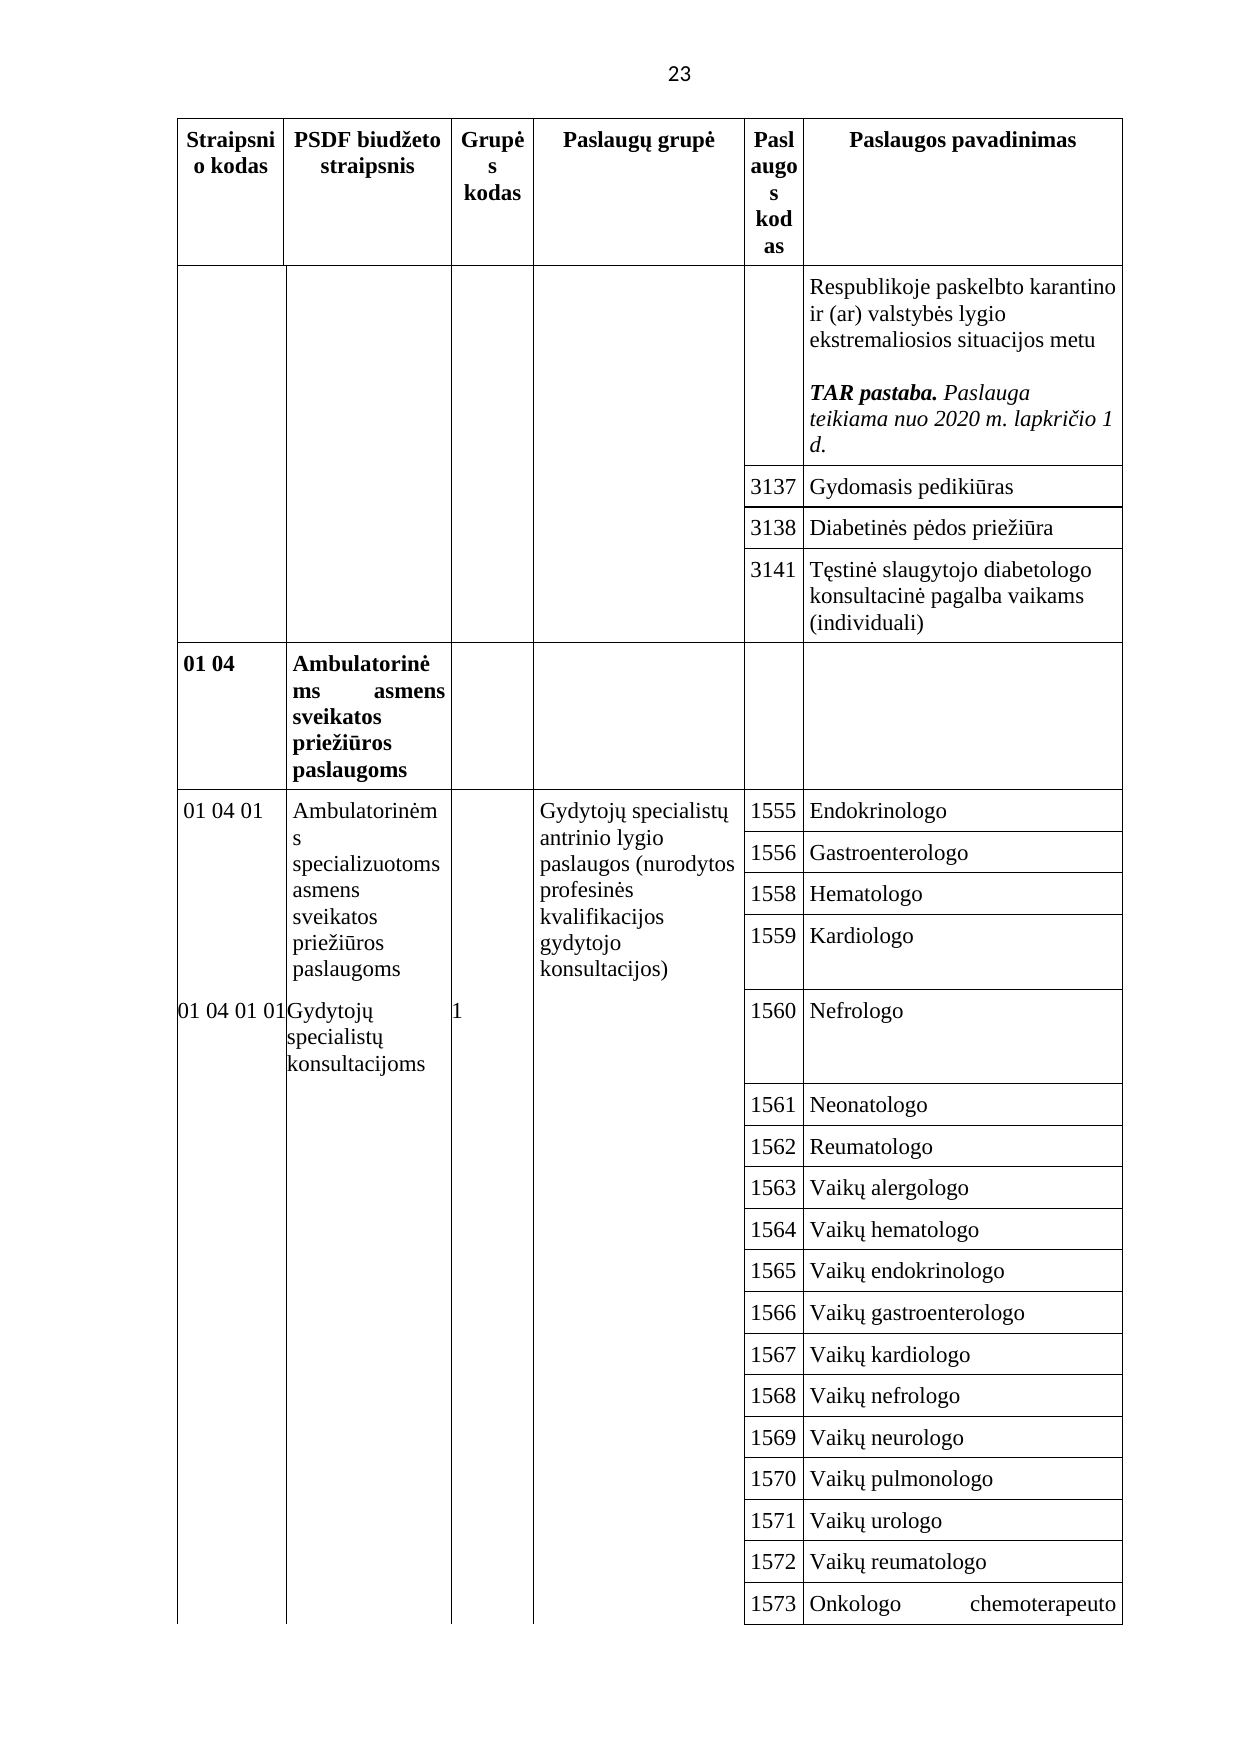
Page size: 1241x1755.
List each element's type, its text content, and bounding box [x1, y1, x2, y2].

table_cell 3137 [745, 466, 803, 506]
table_cell 01 04 [178, 643, 286, 789]
table_cell Vaikų hematologo [804, 1209, 1122, 1249]
table_header Paslaugų grupė [534, 119, 744, 265]
table_cell Neonatologo [804, 1084, 1122, 1125]
table_cell [287, 1333, 451, 1374]
table_cell [534, 1166, 744, 1208]
table_cell 01 04 01 01 [178, 989, 286, 1083]
table_cell [452, 1416, 533, 1457]
table_cell [178, 548, 286, 642]
table_cell [452, 1540, 533, 1582]
table_cell Vaikų gastroenterologo [804, 1292, 1122, 1332]
table_cell 1558 [745, 873, 803, 914]
table_header Straipsnio kodas [178, 119, 283, 265]
table_cell 1559 [745, 915, 803, 989]
table_cell [452, 1125, 533, 1166]
table_cell [178, 1333, 286, 1374]
table_cell [287, 1540, 451, 1582]
table_cell [287, 465, 451, 506]
table_cell Gydomasis pedikiūras [804, 466, 1122, 506]
table_cell [804, 643, 1122, 789]
table_cell [534, 1582, 744, 1623]
table_cell Ambulatorinėms asmens sveikatos priežiūros paslaugoms [287, 643, 451, 789]
table_cell [178, 1208, 286, 1249]
table_cell [534, 643, 744, 789]
table_cell [178, 872, 286, 914]
table_cell Tęstinė slaugytojo diabetologo konsultacinė pagalba vaikams (individuali) [804, 549, 1122, 642]
table_cell [178, 1374, 286, 1416]
table_cell [178, 1125, 286, 1166]
table_cell [178, 1540, 286, 1582]
table_cell [287, 1125, 451, 1166]
table_cell [452, 548, 533, 642]
table_cell [178, 1166, 286, 1208]
table_cell [178, 1083, 286, 1125]
table_cell [452, 1166, 533, 1208]
table_cell [452, 1083, 533, 1125]
table_cell 1556 [745, 832, 803, 872]
table_header PSDF biudžeto straipsnis [284, 119, 451, 265]
table_cell [452, 643, 533, 789]
table_cell [534, 1125, 744, 1166]
table_cell [287, 1499, 451, 1540]
table_cell [452, 1457, 533, 1499]
table_cell 1566 [745, 1292, 803, 1332]
table_cell [452, 831, 533, 872]
table_cell Gastroenterologo [804, 832, 1122, 872]
table_header Paslaugos pavadinimas [804, 119, 1122, 265]
table_cell Kardiologo [804, 915, 1122, 989]
table_cell [452, 506, 533, 548]
table_cell 1562 [745, 1126, 803, 1166]
table_cell [534, 1499, 744, 1540]
table_cell [178, 506, 286, 548]
table_cell Vaikų kardiologo [804, 1334, 1122, 1374]
table_cell [287, 1291, 451, 1332]
table_cell [178, 266, 286, 465]
table_cell [287, 1083, 451, 1125]
table_cell [534, 1374, 744, 1416]
table_header Grupės kodas [452, 119, 533, 265]
table_cell [178, 1416, 286, 1457]
table_cell [287, 1208, 451, 1249]
table_cell 3141 [745, 549, 803, 642]
table_cell Vaikų neurologo [804, 1417, 1122, 1457]
table_cell [452, 1582, 533, 1623]
table_cell Hematologo [804, 873, 1122, 914]
table_cell [452, 872, 533, 914]
table_cell Gydytojų specialistų antrinio lygio paslaugos (nurodytos profesinės kvalifikacijos gydytojo konsultacijos) [534, 790, 744, 1125]
table_cell Gydytojų specialistų konsultacijoms [287, 989, 451, 1083]
table_cell [745, 643, 803, 789]
table_cell [534, 1457, 744, 1499]
table_cell 1568 [745, 1375, 803, 1416]
table_cell [534, 506, 744, 548]
table_cell 1555 [745, 790, 803, 831]
table_cell Onkologo chemoterapeuto [804, 1583, 1122, 1623]
table_cell 1572 [745, 1541, 803, 1582]
table_cell Vaikų pulmonologo [804, 1458, 1122, 1499]
table_cell [178, 1291, 286, 1332]
table_cell [287, 1416, 451, 1457]
table_header Paslaugos kodas [745, 119, 803, 265]
table_cell [287, 1582, 451, 1623]
table_cell Vaikų urologo [804, 1500, 1122, 1540]
table_cell [287, 1374, 451, 1416]
table_cell Vaikų alergologo [804, 1167, 1122, 1208]
table_cell [452, 1291, 533, 1332]
table_cell 01 04 01 [178, 790, 286, 831]
table_cell Nefrologo [804, 990, 1122, 1083]
table_cell 1560 [745, 990, 803, 1083]
table_cell Vaikų reumatologo [804, 1541, 1122, 1582]
table_cell [534, 1333, 744, 1374]
table_cell [534, 1249, 744, 1291]
table_cell [287, 266, 451, 465]
table_cell [452, 465, 533, 506]
table_cell Endokrinologo [804, 790, 1122, 831]
table_cell [534, 1540, 744, 1582]
table_cell 1561 [745, 1084, 803, 1125]
table_cell [287, 1249, 451, 1291]
table_cell [287, 506, 451, 548]
table_cell [452, 1374, 533, 1416]
table_cell 1565 [745, 1250, 803, 1291]
table_cell [178, 1582, 286, 1623]
table_cell 1570 [745, 1458, 803, 1499]
table_cell [287, 1166, 451, 1208]
table_cell 1563 [745, 1167, 803, 1208]
table_cell [178, 1249, 286, 1291]
table_cell Vaikų nefrologo [804, 1375, 1122, 1416]
table_cell Ambulatorinėms specializuotoms asmens sveikatos priežiūros paslaugoms [287, 790, 451, 989]
table_cell [534, 266, 744, 465]
table_cell [745, 266, 803, 465]
table_cell 3138 [745, 508, 803, 548]
table_cell [178, 831, 286, 872]
table_cell [534, 548, 744, 642]
table_cell [534, 1416, 744, 1457]
table_cell [178, 1499, 286, 1540]
table_cell [452, 1499, 533, 1540]
table_cell [452, 1208, 533, 1249]
table_cell Respublikoje paskelbto karantino ir (ar) valstybės lygio ekstremaliosios situacijos metu TAR pastaba. Paslauga teikiama nuo 2020 m. lapkričio 1 d. [804, 266, 1122, 465]
table_cell [178, 914, 286, 989]
table_cell [452, 1249, 533, 1291]
table_cell 1569 [745, 1417, 803, 1457]
table_cell Diabetinės pėdos priežiūra [804, 508, 1122, 548]
table_cell 1573 [745, 1583, 803, 1623]
table_cell 1 [452, 989, 533, 1083]
table_cell [287, 1457, 451, 1499]
table_cell [452, 1333, 533, 1374]
table_cell [178, 465, 286, 506]
table_cell [287, 548, 451, 642]
table_cell 1571 [745, 1500, 803, 1540]
table_cell 1567 [745, 1334, 803, 1374]
table_cell [452, 266, 533, 465]
table_cell Vaikų endokrinologo [804, 1250, 1122, 1291]
table_cell [534, 465, 744, 506]
table_cell [452, 914, 533, 989]
table_cell [534, 1291, 744, 1332]
table_cell [452, 790, 533, 831]
table_cell [534, 1208, 744, 1249]
table_cell Reumatologo [804, 1126, 1122, 1166]
table_cell [178, 1457, 286, 1499]
table_cell 1564 [745, 1209, 803, 1249]
